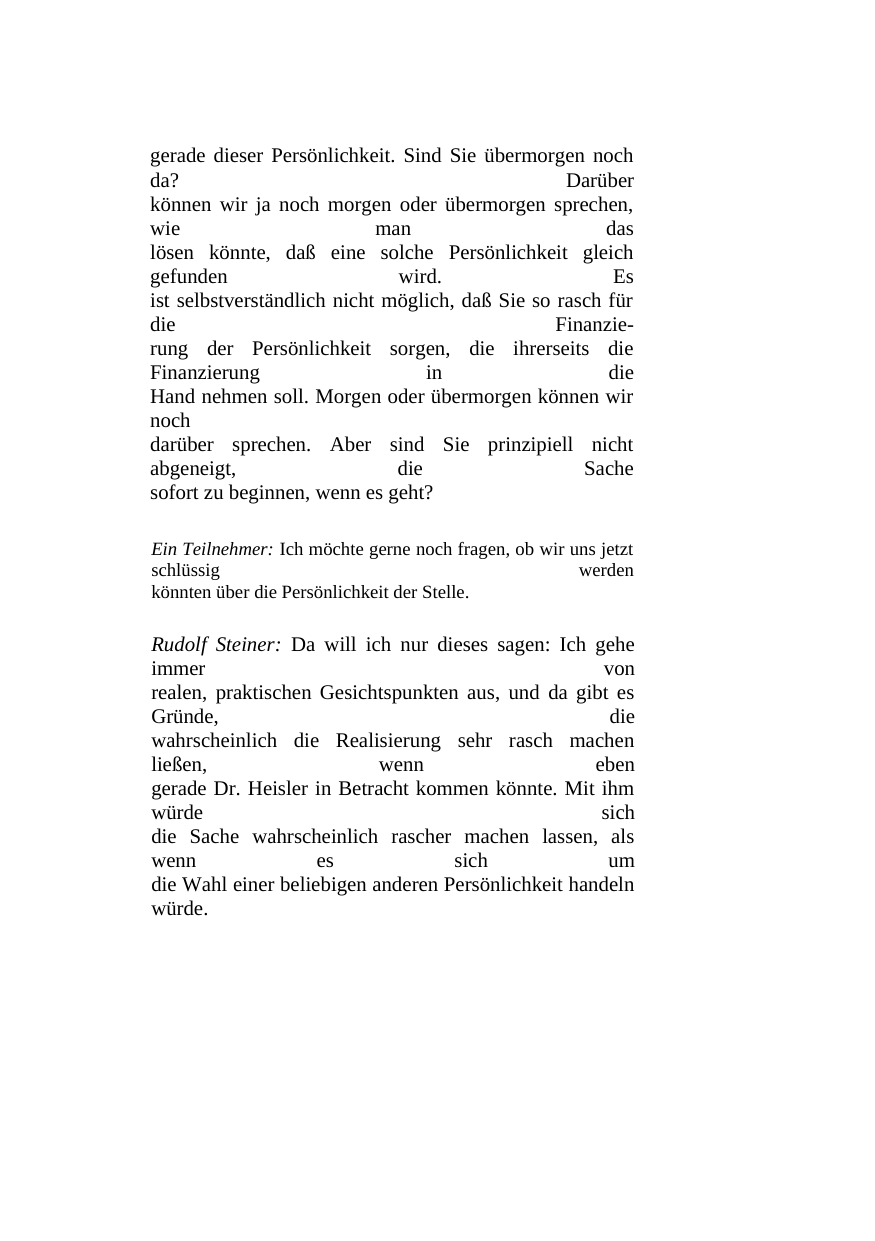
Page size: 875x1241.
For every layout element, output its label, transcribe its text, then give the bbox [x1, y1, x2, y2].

text gerade dieser Persönlichkeit. Sind Sie übermorgen noch da? Darüber können wir ja noch morgen oder übermorgen sprechen, wie man das lösen könnte, daß eine solche Persönlichkeit gleich gefunden wird. Es ist selbstverständlich nicht möglich, daß Sie so rasch für die Finanzie- rung der Persönlichkeit sorgen, die ihrerseits die Finanzierung in die Hand nehmen soll. Morgen oder übermorgen können wir noch darüber sprechen. Aber sind Sie prinzipiell nicht abgeneigt, die Sache sofort zu beginnen, wenn es geht? [150, 143, 634, 504]
text Rudolf Steiner: Da will ich nur dieses sagen: Ich gehe immer von realen, praktischen Gesichtspunkten aus, und da gibt es Gründe, die wahrscheinlich die Realisierung sehr rasch machen ließen, wenn eben gerade Dr. Heisler in Betracht kommen könnte. Mit ihm würde sich die Sache wahrscheinlich rascher machen lassen, als wenn es sich um die Wahl einer beliebigen anderen Persönlichkeit handeln würde. [151, 632, 635, 920]
text Ein Teilnehmer: Ich möchte gerne noch fragen, ob wir uns jetzt schlüssig werden könnten über die Persönlichkeit der Stelle. [151, 538, 634, 602]
